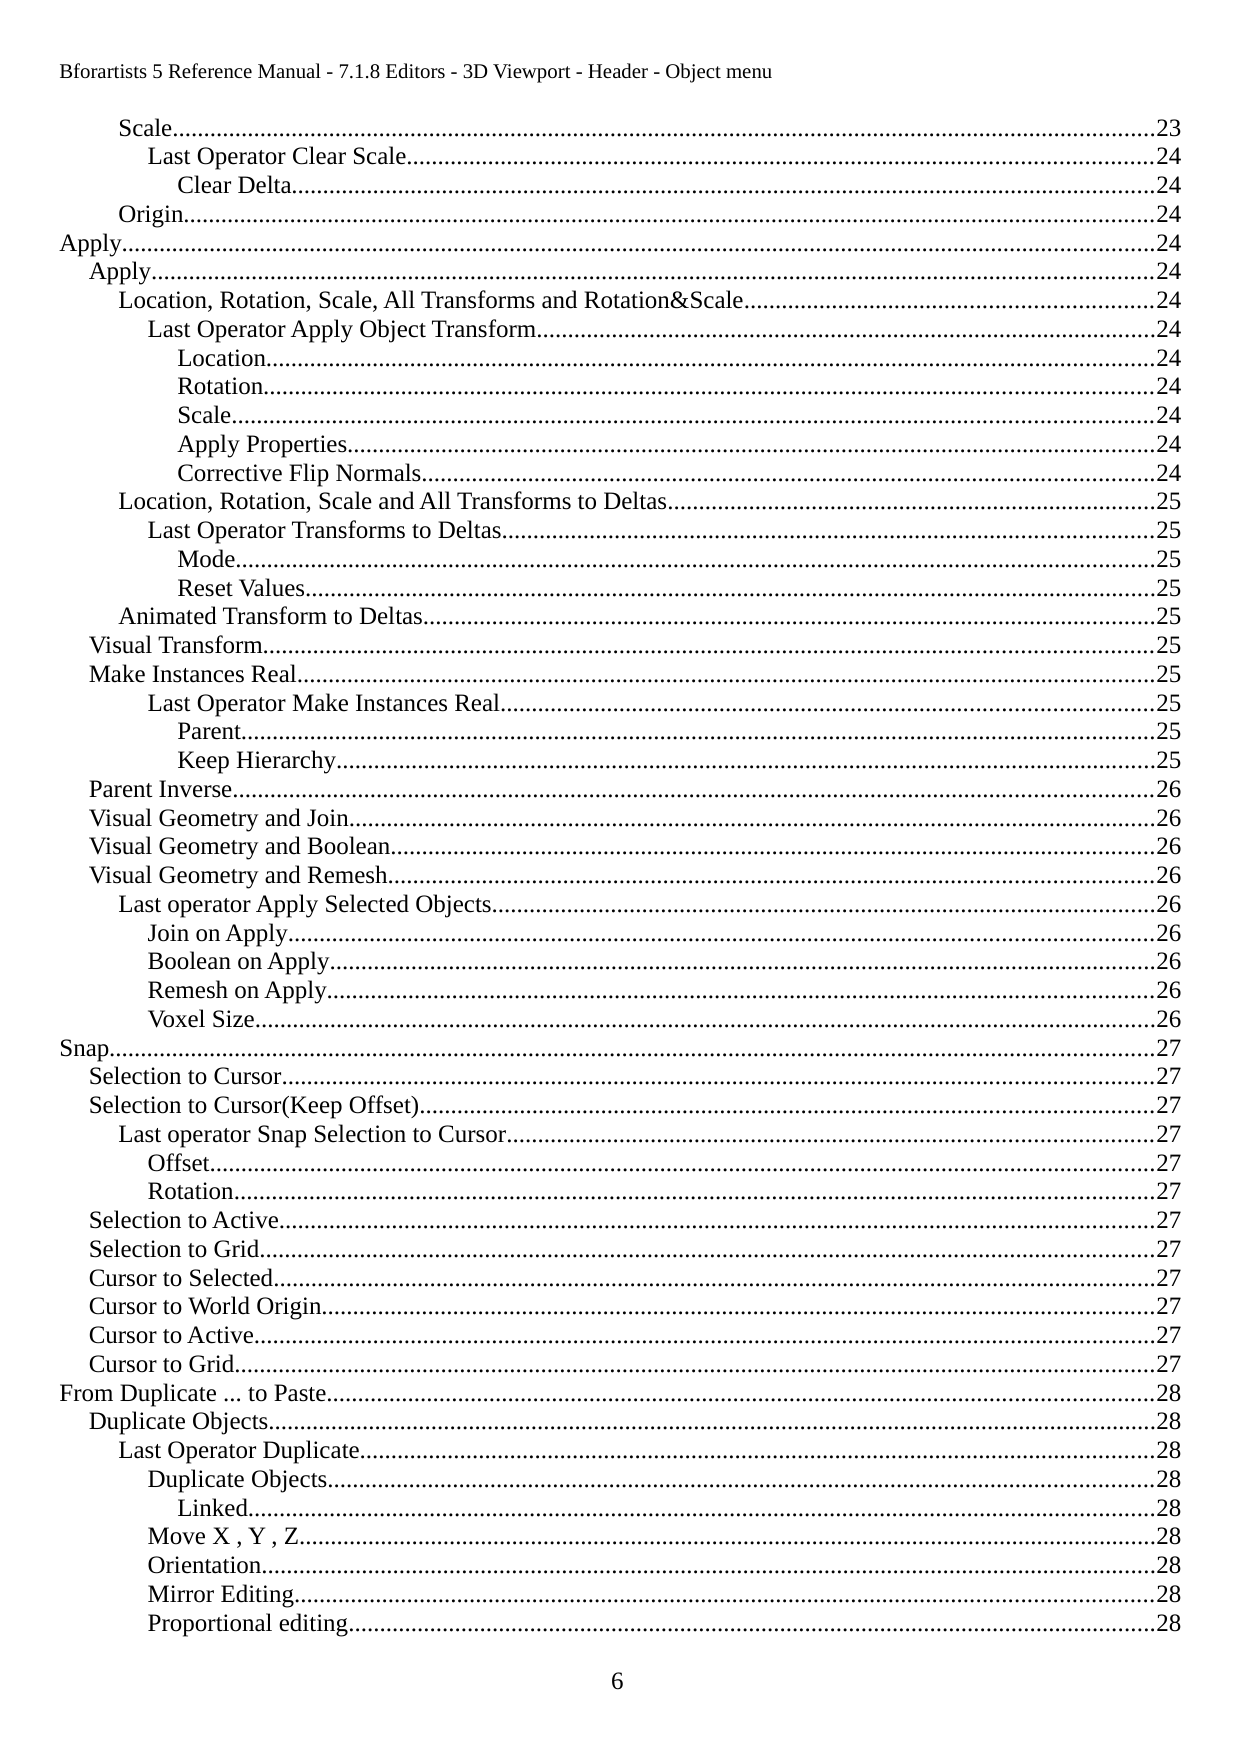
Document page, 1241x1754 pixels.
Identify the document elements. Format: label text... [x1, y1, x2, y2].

text Visual Geometry and Remesh 26 [88, 860, 1181, 889]
text Orientation 28 [147, 1550, 1181, 1579]
text Selection to Active 27 [88, 1205, 1181, 1234]
text Mode 25 [177, 544, 1181, 573]
text Offset 27 [147, 1148, 1181, 1176]
text Rotation 27 [147, 1176, 1181, 1205]
text Cursor to Selected 27 [88, 1263, 1181, 1291]
text Reset Values 25 [177, 573, 1181, 601]
text Last Operator Apply Object Transform 24 [147, 314, 1181, 343]
text Selection to Cursor(Keep Offset) 27 [88, 1090, 1181, 1119]
text Last Operator Duplicate 28 [118, 1435, 1181, 1464]
text Clear Delta 24 [177, 170, 1181, 199]
text Cursor to World Origin 27 [88, 1291, 1181, 1320]
text Snap 27 [59, 1033, 1181, 1061]
text Location 24 [177, 343, 1181, 371]
text Voxel Size 26 [147, 1004, 1181, 1033]
text Last Operator Clear Scale 24 [147, 141, 1181, 170]
text Join on Apply 26 [147, 918, 1181, 946]
text Rotation 24 [177, 371, 1181, 400]
text Last operator Snap Selection to Cursor 27 [118, 1119, 1181, 1148]
text Remesh on Apply 26 [147, 975, 1181, 1004]
text From Duplicate ... to Paste 28 [59, 1378, 1181, 1406]
text Linked 28 [177, 1493, 1181, 1521]
text Scale 24 [177, 400, 1181, 429]
text Last Operator Make Instances Real 25 [147, 688, 1181, 716]
text Location, Rotation, Scale and All Transforms to Deltas 25 [118, 486, 1181, 515]
text Animated Transform to Deltas 25 [118, 601, 1181, 630]
text Boolean on Apply 26 [147, 946, 1181, 975]
text Apply 24 [59, 228, 1181, 256]
text Duplicate Objects 28 [147, 1464, 1181, 1493]
text Make Instances Real 25 [88, 659, 1181, 688]
text Parent Inverse 26 [88, 774, 1181, 803]
text Parent 25 [177, 716, 1181, 745]
text Visual Transform 25 [88, 630, 1181, 659]
text Apply Properties 24 [177, 429, 1181, 458]
text Apply 24 [88, 256, 1181, 285]
text Proportional editing 28 [147, 1608, 1181, 1636]
text Keep Hierarchy 25 [177, 745, 1181, 774]
text Last operator Apply Selected Objects 26 [118, 889, 1181, 918]
text Duplicate Objects 28 [88, 1406, 1181, 1435]
text Visual Geometry and Join 26 [88, 803, 1181, 831]
text Corrective Flip Normals 24 [177, 458, 1181, 486]
text Last Operator Transforms to Deltas 25 [147, 515, 1181, 544]
text Selection to Grid 27 [88, 1234, 1181, 1263]
text Selection to Cursor 27 [88, 1061, 1181, 1090]
text Scale 23 [118, 113, 1181, 141]
text Cursor to Active 27 [88, 1320, 1181, 1349]
text Location, Rotation, Scale, All Transforms and Rotation&Scale 24 [118, 285, 1181, 314]
text Visual Geometry and Boolean 26 [88, 831, 1181, 860]
text Cursor to Grid 27 [88, 1349, 1181, 1378]
text Origin 24 [118, 199, 1181, 228]
text Mirror Editing 28 [147, 1579, 1181, 1608]
text Move X , Y , Z 28 [147, 1521, 1181, 1550]
